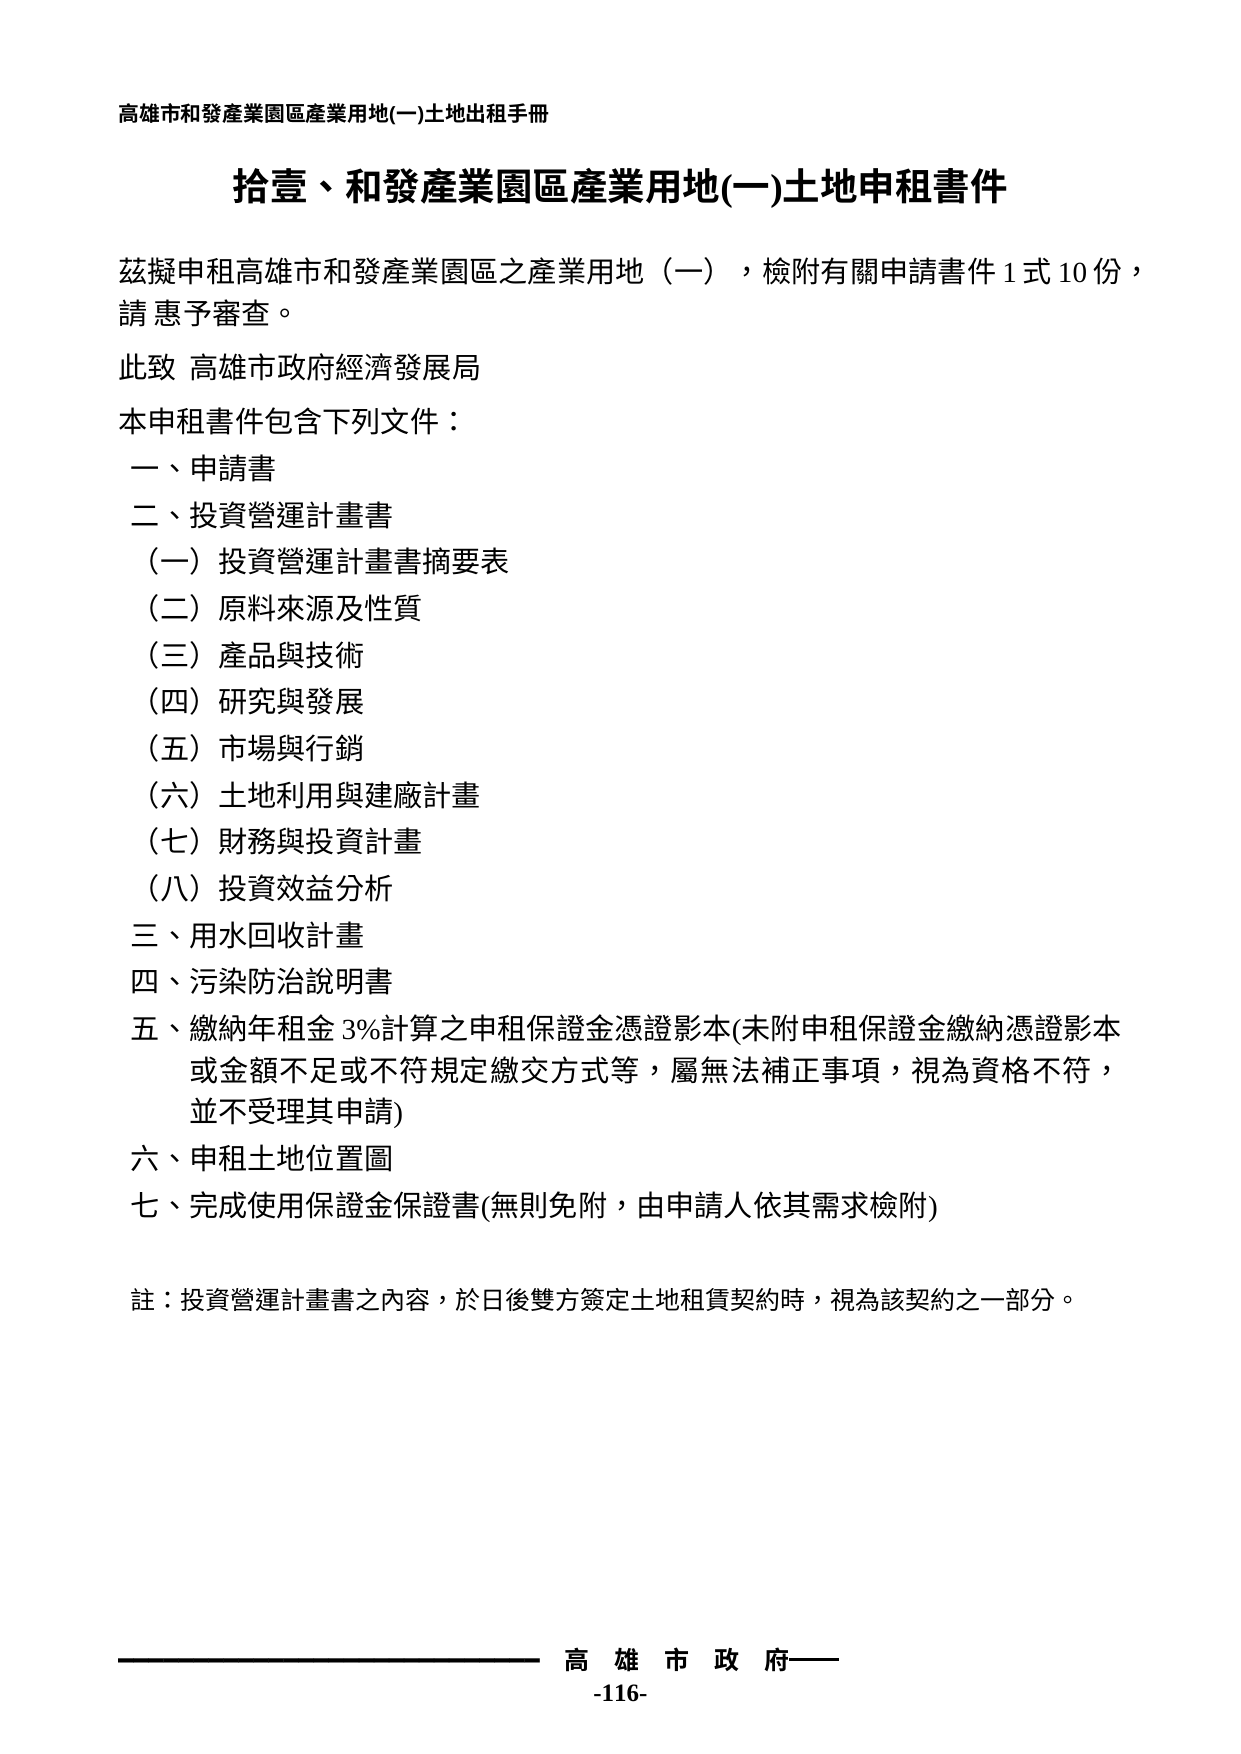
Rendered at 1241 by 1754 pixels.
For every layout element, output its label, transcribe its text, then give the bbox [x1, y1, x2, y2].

text （七）財務與投資計畫 [131, 819, 1122, 861]
text 七、完成使用保證金保證書(無則免附，由申請人依其需求檢附) [131, 1183, 1122, 1224]
text 三、用水回收計畫 [131, 913, 1122, 954]
text 六、申租土地位置圖 [131, 1136, 1122, 1178]
text 註：投資營運計畫書之內容，於日後雙方簽定土地租賃契約時，視為該契約之一部分。 [118, 1276, 1122, 1318]
text 四、污染防治說明書 [131, 959, 1122, 1001]
subtitle 拾壹、和發產業園區產業用地(一)土地申租書件 [118, 160, 1122, 211]
text 二、投資營運計畫書 [131, 493, 1122, 534]
text 五、繳納年租金3%計算之申租保證金憑證影本(未附申租保證金繳納憑證影本或金額不足或不符規定繳交方式等，屬無法補正事項，視為資格不符，並不受理其申請) [131, 1006, 1122, 1131]
text （四）研究與發展 [131, 679, 1122, 721]
text （八）投資效益分析 [131, 866, 1122, 908]
text 一、申請書 [131, 446, 1122, 488]
text （二）原料來源及性質 [131, 586, 1122, 628]
text （五）市場與行銷 [131, 726, 1122, 768]
text 此致 高雄市政府經濟發展局 [118, 345, 1122, 387]
text 本申租書件包含下列文件： [118, 399, 1122, 441]
text （一）投資營運計畫書摘要表 [131, 539, 1122, 581]
text （三）產品與技術 [131, 633, 1122, 674]
text 茲擬申租高雄市和發產業園區之產業用地（一），檢附有關申請書件1式10份，請 惠予審查。 [118, 249, 1122, 333]
text （六）土地利用與建廠計畫 [131, 773, 1122, 814]
